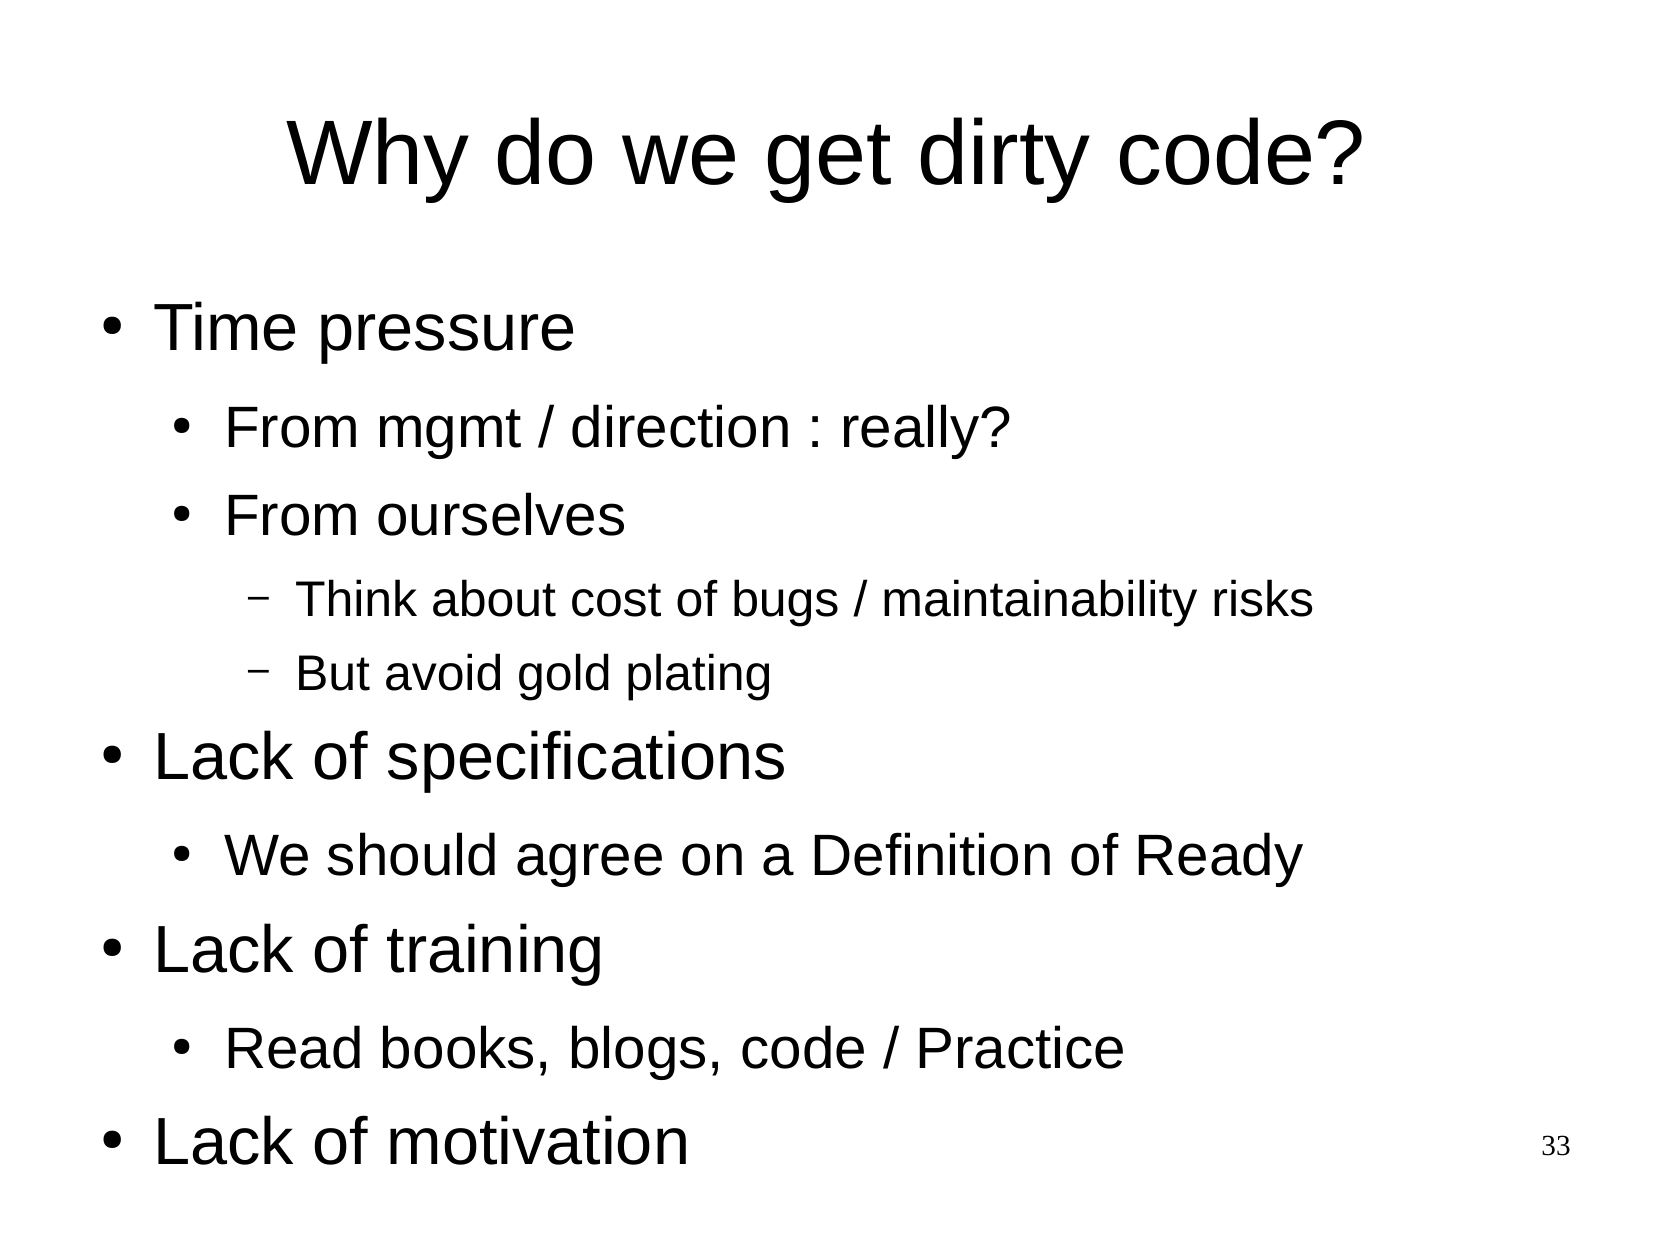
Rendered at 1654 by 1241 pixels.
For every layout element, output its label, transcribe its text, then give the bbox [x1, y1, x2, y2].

title Why do we get dirty code? [82, 49, 1571, 257]
list Time pressure From mgmt / direction : really? From ourselves Think about cost of bugs / maintainability risks But avoid gold plating Lack of specifications We should agree on a Definition of Ready Lack of training Read books, blogs, code / Practice Lack of motivation [82, 290, 1571, 1179]
